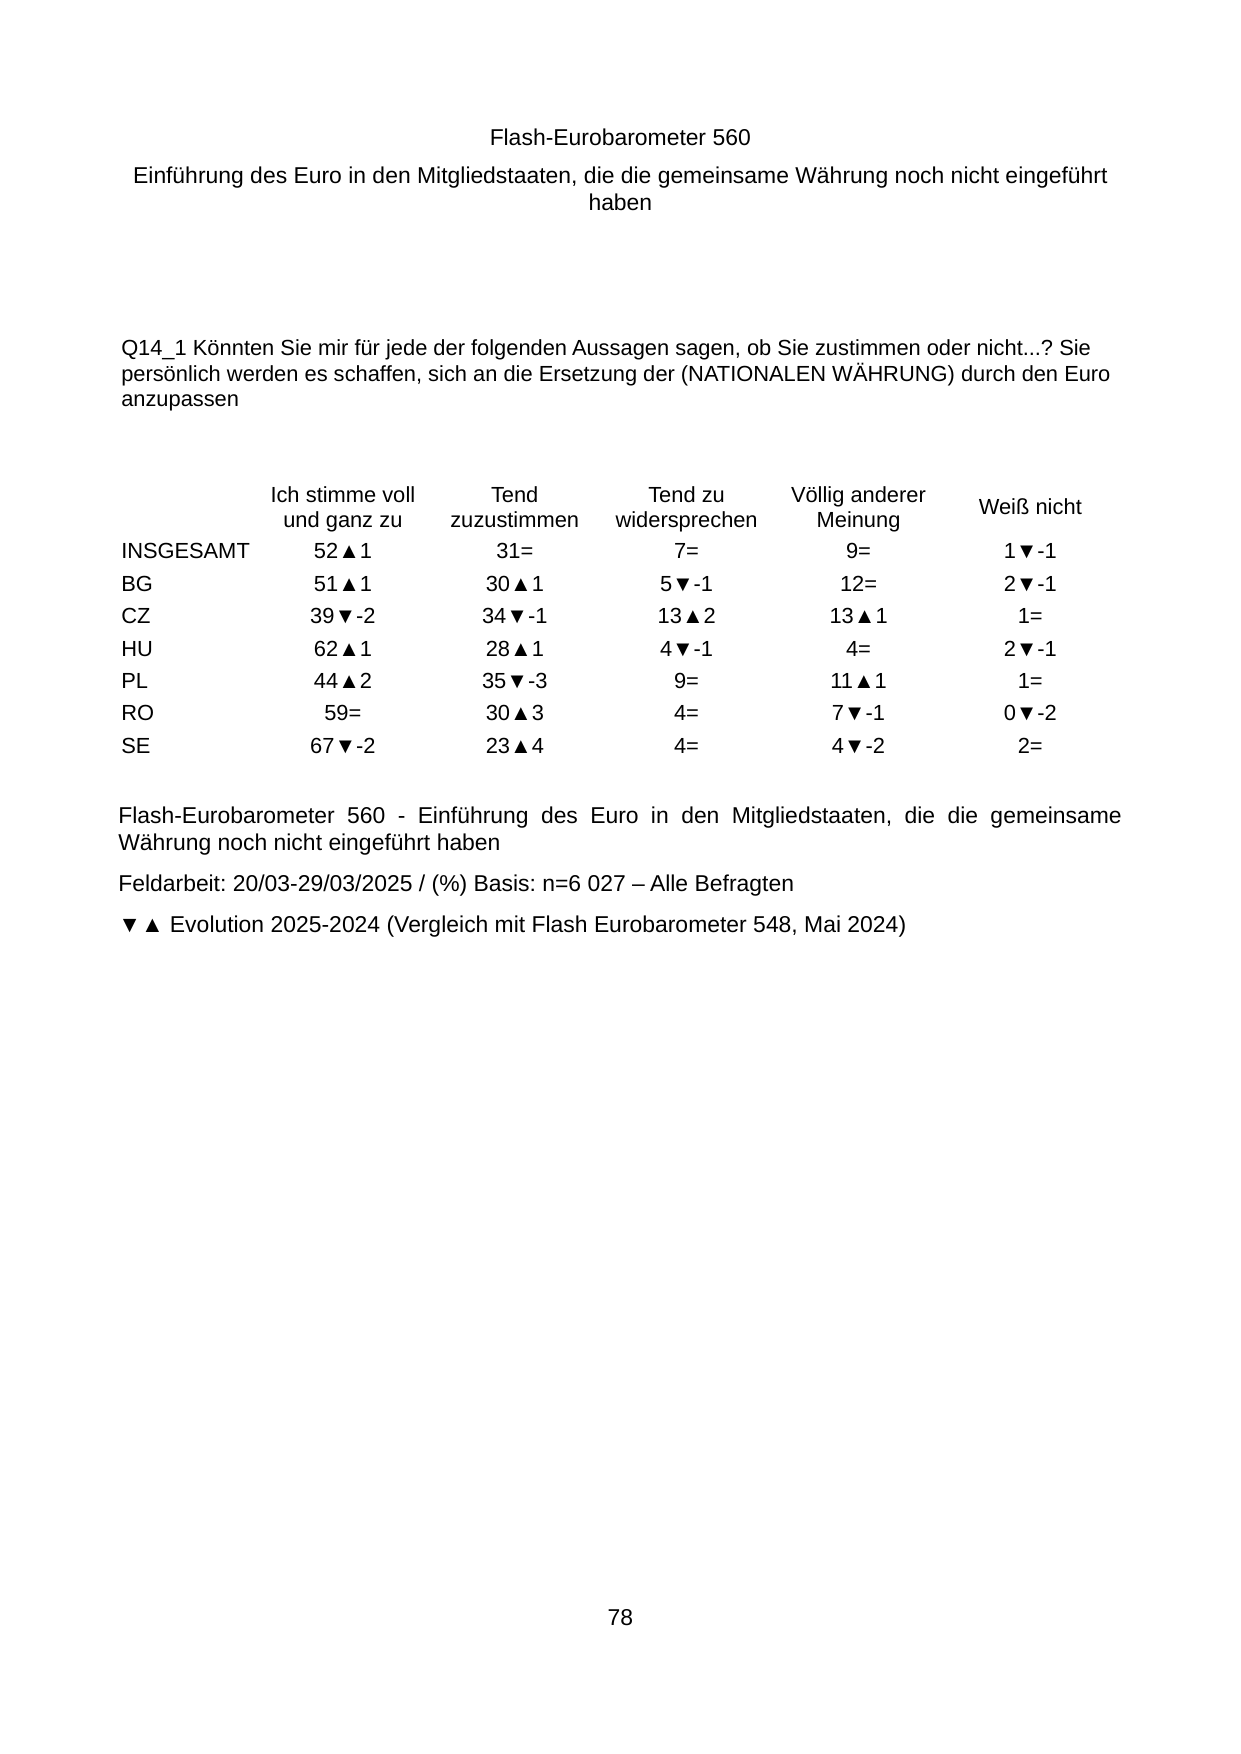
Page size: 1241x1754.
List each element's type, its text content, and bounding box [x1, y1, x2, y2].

table_cell 62▲1 [257, 632, 429, 664]
table_cell PL [118, 664, 257, 697]
table_cell Weiß nicht [944, 479, 1116, 535]
table_cell 39▼-2 [257, 600, 429, 632]
table_cell 51▲1 [257, 567, 429, 599]
table_cell [429, 446, 601, 478]
table_cell [118, 446, 257, 478]
table_cell 35▼-3 [429, 664, 601, 697]
table_cell 5▼-1 [601, 567, 772, 599]
table_cell [118, 414, 257, 446]
table_cell 2▼-1 [944, 632, 1116, 664]
table_cell 52▲1 [257, 535, 429, 567]
table_cell 0▼-2 [944, 697, 1116, 729]
table_cell 4▼-2 [773, 729, 944, 762]
table_cell 30▲1 [429, 567, 601, 599]
table_cell 4= [601, 729, 772, 762]
table_cell 4▼-1 [601, 632, 772, 664]
table_cell 44▲2 [257, 664, 429, 697]
table_cell [601, 414, 772, 446]
text Feldarbeit: 20/03-29/03/2025 / (%) Basis: n=6 027 – Alle Befragten [118, 870, 1122, 896]
table_cell 1▼-1 [944, 535, 1116, 567]
table_cell 23▲4 [429, 729, 601, 762]
table_cell 28▲1 [429, 632, 601, 664]
table_cell 13▲1 [773, 600, 944, 632]
table_cell 2▼-1 [944, 567, 1116, 599]
table_cell SE [118, 729, 257, 762]
table_cell [773, 414, 944, 446]
table_cell BG [118, 567, 257, 599]
table_cell [944, 414, 1116, 446]
table_cell [118, 479, 257, 535]
table_cell INSGESAMT [118, 535, 257, 567]
table_header Q14_1 Könnten Sie mir für jede der folgenden Aussagen sagen, ob Sie zustimmen oder nicht...? Sie persönlich werden es schaffen, sich an die Ersetzung der (NATIONALEN WÄHRUNG) durch den Euro anzupassen [118, 332, 1116, 414]
table_cell 13▲2 [601, 600, 772, 632]
table_cell Ich stimme voll und ganz zu [257, 479, 429, 535]
table_cell [429, 414, 601, 446]
table_cell [601, 446, 772, 478]
text Flash-Eurobarometer 560 - Einführung des Euro in den Mitgliedstaaten, die die gemeinsame Währung noch nicht eingeführt haben [118, 802, 1122, 855]
table_cell 7▼-1 [773, 697, 944, 729]
table_cell 67▼-2 [257, 729, 429, 762]
table_cell 1= [944, 664, 1116, 697]
table_cell 30▲3 [429, 697, 601, 729]
table_cell 12= [773, 567, 944, 599]
table_cell [944, 446, 1116, 478]
table_cell 1= [944, 600, 1116, 632]
table_cell 31= [429, 535, 601, 567]
text ▼▲ Evolution 2025-2024 (Vergleich mit Flash Eurobarometer 548, Mai 2024) [118, 911, 1122, 937]
table_cell Tend zu widersprechen [601, 479, 772, 535]
table_cell HU [118, 632, 257, 664]
table_cell RO [118, 697, 257, 729]
table_cell 4= [773, 632, 944, 664]
table_cell CZ [118, 600, 257, 632]
table_cell 2= [944, 729, 1116, 762]
table_cell Völlig anderer Meinung [773, 479, 944, 535]
table_cell 59= [257, 697, 429, 729]
table_cell 9= [601, 664, 772, 697]
table_cell Tend zuzustimmen [429, 479, 601, 535]
table_cell 7= [601, 535, 772, 567]
table_cell [257, 446, 429, 478]
table_cell 9= [773, 535, 944, 567]
table_cell 4= [601, 697, 772, 729]
table_cell [257, 414, 429, 446]
table_cell 11▲1 [773, 664, 944, 697]
table_cell [773, 446, 944, 478]
table_cell 34▼-1 [429, 600, 601, 632]
